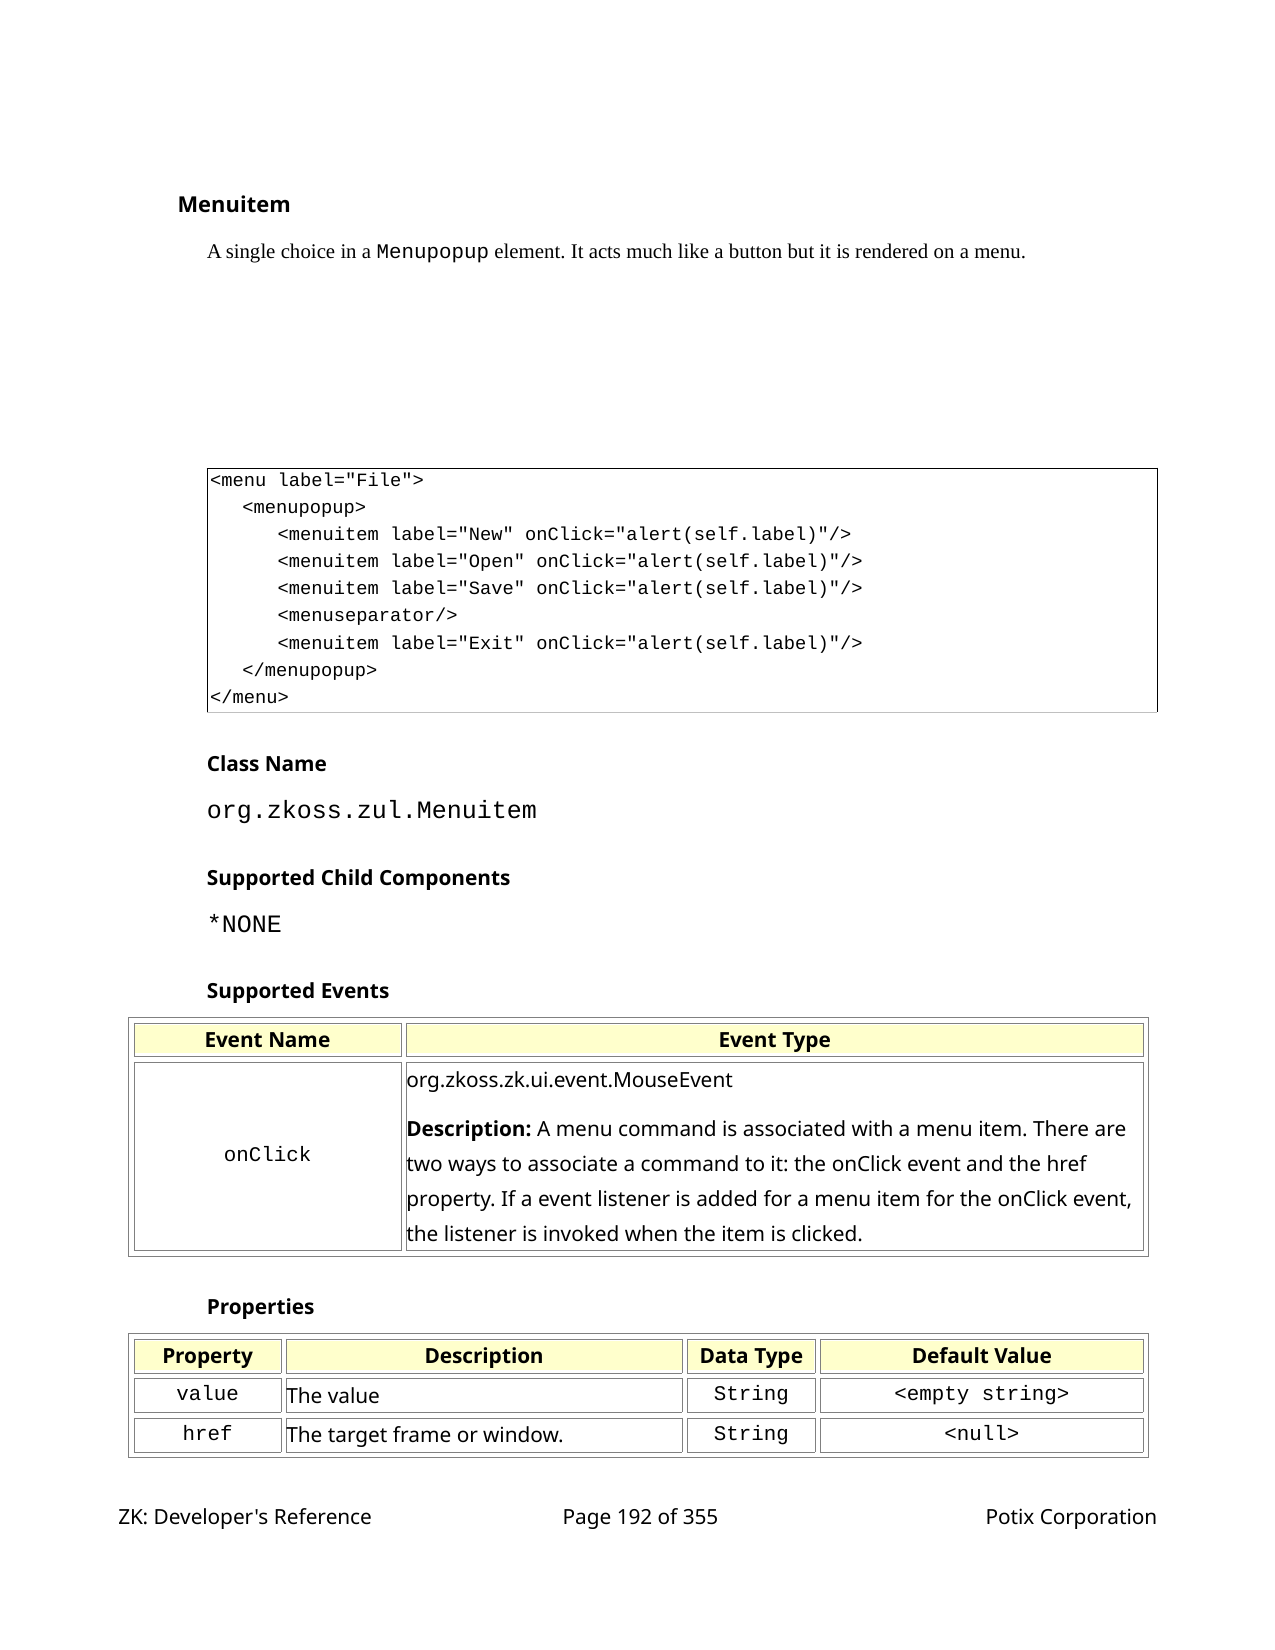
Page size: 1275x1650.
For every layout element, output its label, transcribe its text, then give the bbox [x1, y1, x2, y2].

text <menuitem label="Exit" onClick="alert(self.label)"/> [208, 631, 1157, 655]
text *NONE [207, 911, 1157, 940]
text <menuseparator/> [208, 603, 1157, 628]
table_header Description [283, 1334, 685, 1373]
table_cell <empty string> [818, 1373, 1146, 1412]
subtitle Supported Events [207, 976, 1157, 1004]
table_cell The value [283, 1373, 685, 1412]
text <menupopup> [208, 494, 1157, 519]
table_header Event Type [403, 1018, 1146, 1056]
text A single choice in a Menupopup element. It acts much like a button but it is rendered on a menu. [207, 239, 1157, 264]
table_cell org.zkoss.zk.ui.event.MouseEvent Description: A menu command is associated with a menu item. There are two ways to associate a command to it: the onClick event and the href property. If a event listener is added for a menu item for the onClick event, the listener is invoked when the item is clicked. [403, 1056, 1146, 1250]
text <menuitem label="Open" onClick="alert(self.label)"/> [208, 549, 1157, 573]
table_cell value [131, 1373, 283, 1412]
subtitle Menuitem [177, 189, 1157, 219]
table_header Data Type [685, 1334, 817, 1373]
text <menuitem label="Save" onClick="alert(self.label)"/> [208, 576, 1157, 600]
text <menuitem label="New" onClick="alert(self.label)"/> [208, 522, 1157, 546]
table_header Default Value [818, 1334, 1146, 1373]
text org.zkoss.zul.Menuitem [207, 798, 1157, 826]
table_cell The target frame or window. [283, 1412, 685, 1452]
subtitle Class Name [207, 749, 1157, 777]
table_header Event Name [131, 1018, 403, 1056]
text </menu> [208, 685, 1157, 712]
table_cell onClick [131, 1056, 403, 1250]
subtitle Supported Child Components [207, 863, 1157, 891]
text </menupopup> [208, 658, 1157, 682]
table_cell String [685, 1373, 817, 1412]
table_cell href [131, 1412, 283, 1452]
table_cell String [685, 1412, 817, 1452]
text <menu label="File"> [208, 469, 1157, 492]
subtitle Properties [207, 1292, 1157, 1321]
table_header Property [131, 1334, 283, 1373]
table_cell <null> [818, 1412, 1146, 1452]
